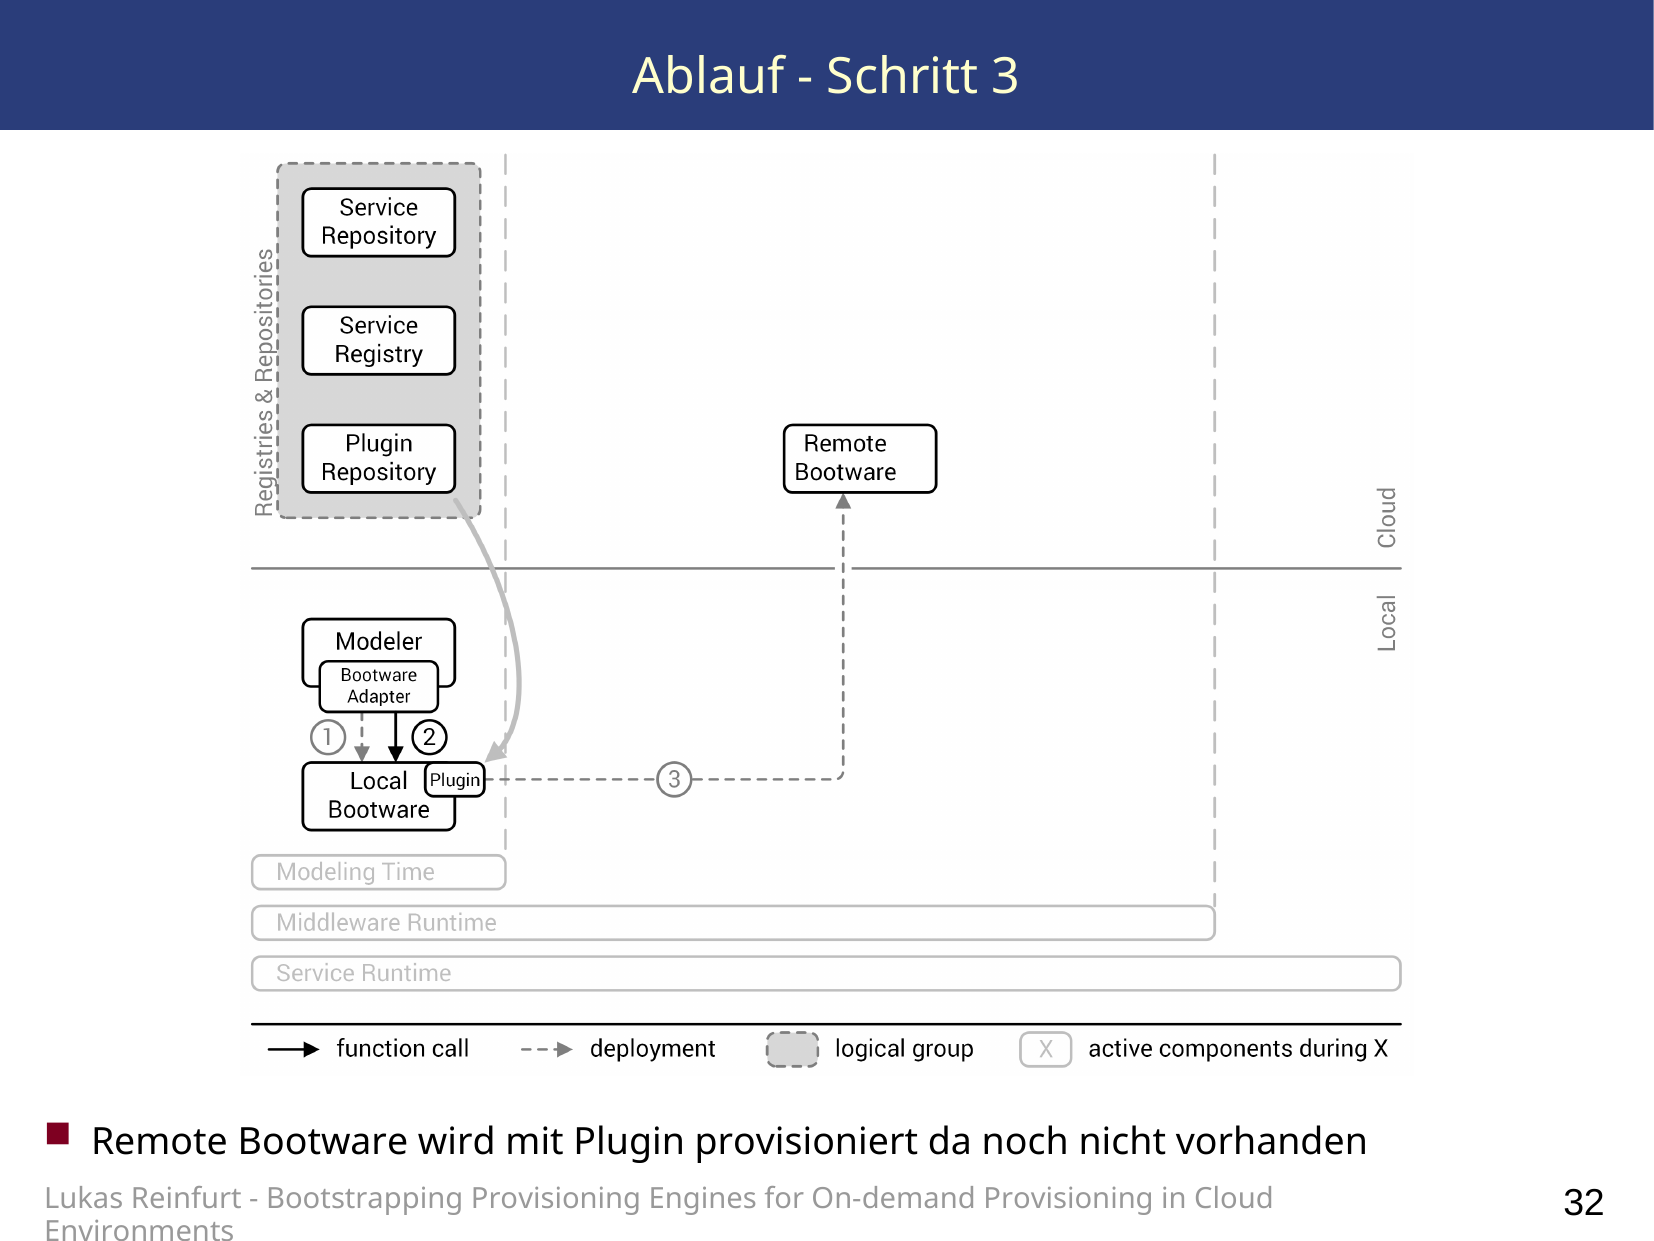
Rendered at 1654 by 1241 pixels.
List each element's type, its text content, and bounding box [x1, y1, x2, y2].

title Ablauf - Schritt 3 [47, 23, 1607, 119]
text_box Remote Bootware wird mit Plugin provisioniert da noch nicht vorhanden [29, 1095, 1605, 1156]
picture [240, 153, 1414, 1077]
